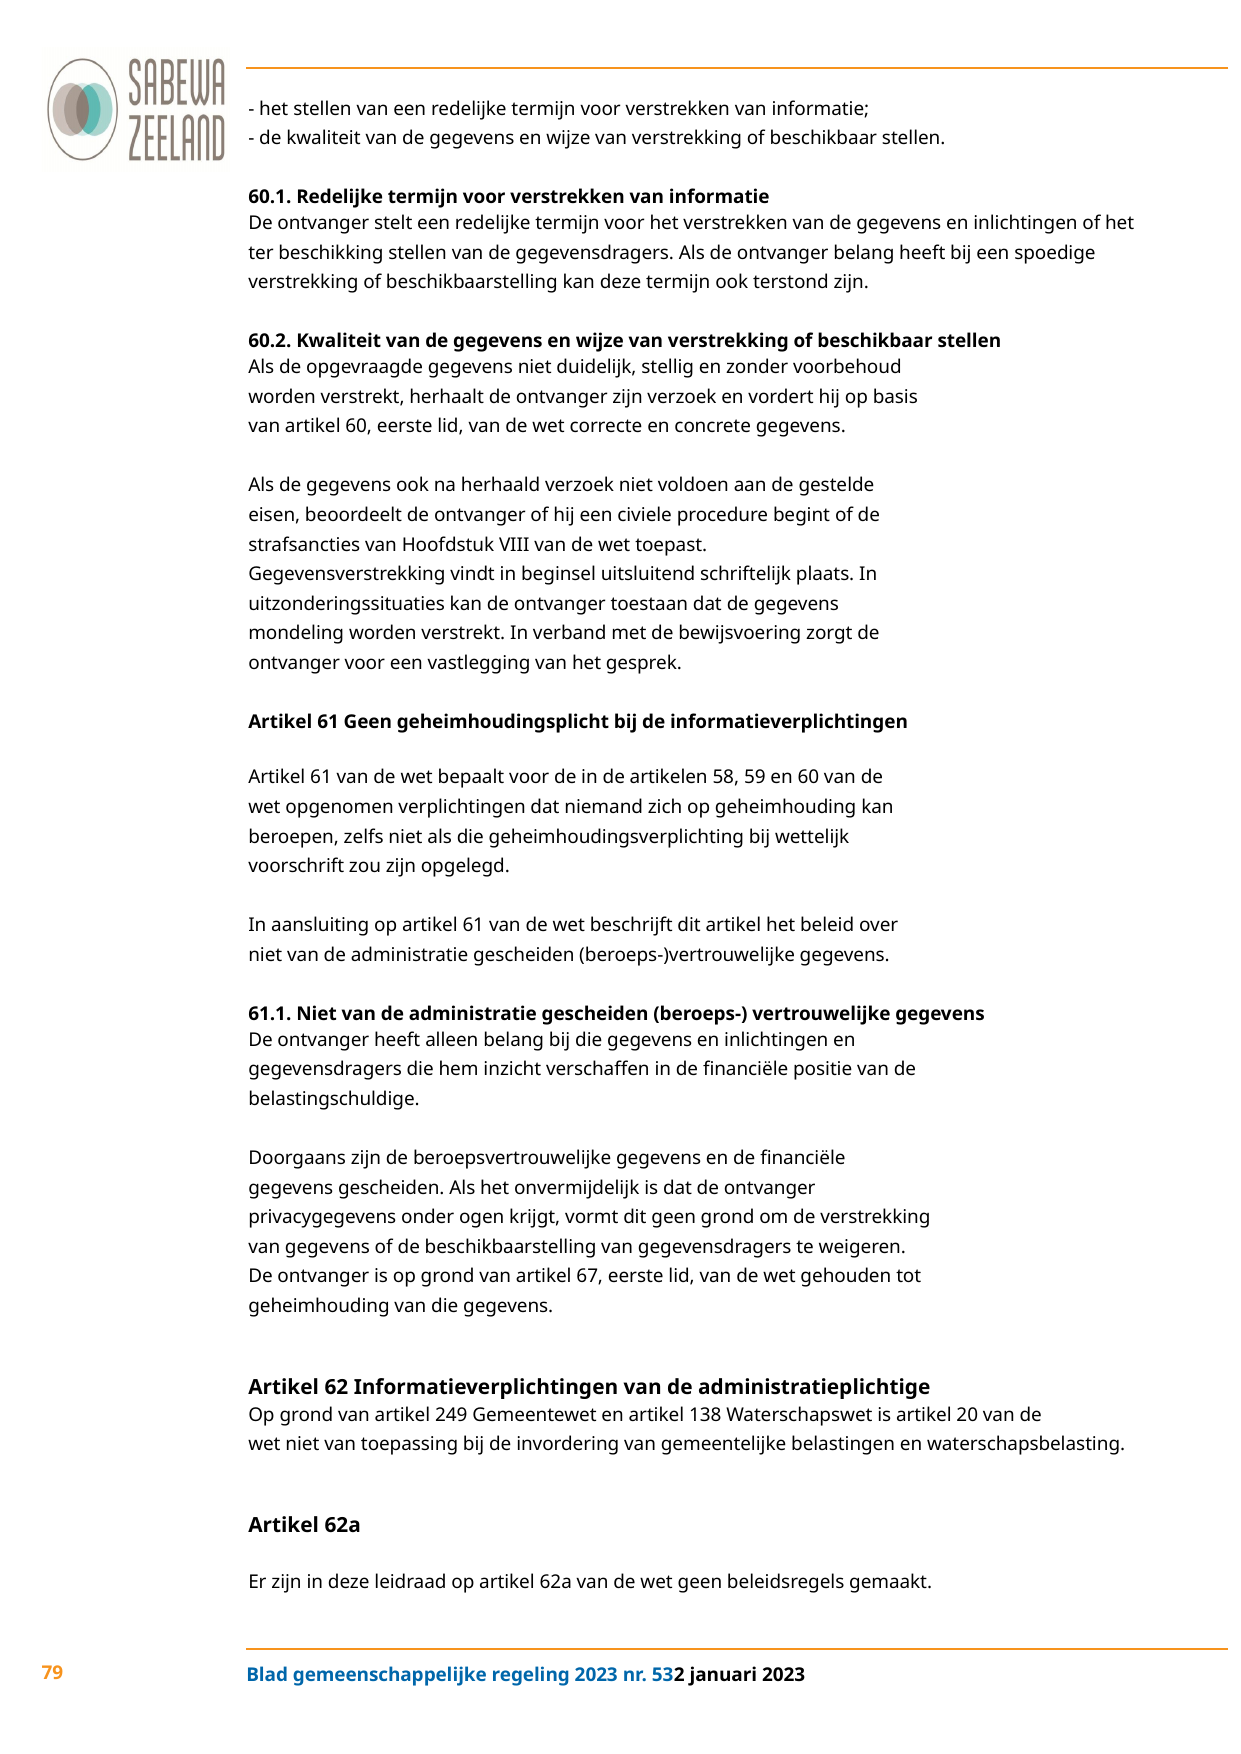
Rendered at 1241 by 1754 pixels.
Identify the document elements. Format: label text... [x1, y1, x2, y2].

text privacygegevens onder ogen krijgt, vormt dit geen grond om de verstrekking [248, 1203, 1152, 1229]
text Als de opgevraagde gegevens niet duidelijk, stellig en zonder voorbehoud [248, 353, 1152, 379]
text mondeling worden verstrekt. In verband met de bewijsvoering zorgt de [248, 619, 1152, 645]
text strafsancties van Hoofdstuk VIII van de wet toepast. [248, 531, 1152, 557]
text gegevens gescheiden. Als het onvermijdelijk is dat de ontvanger [248, 1174, 1152, 1200]
text 61.1. Niet van de administratie gescheiden (beroeps-) vertrouwelijke gegevens [248, 1000, 1152, 1026]
text Artikel 61 Geen geheimhoudingsplicht bij de informatieverplichtingen [248, 708, 1152, 734]
text gegevensdragers die hem inzicht verschaffen in de financiële positie van de [248, 1056, 1152, 1081]
text Artikel 61 van de wet bepaalt voor de in de artikelen 58, 59 en 60 van de [248, 764, 1152, 789]
text 60.2. Kwaliteit van de gegevens en wijze van verstrekking of beschikbaar stellen [248, 328, 1152, 353]
text Op grond van artikel 249 Gemeentewet en artikel 138 Waterschapswet is artikel 20 van de [248, 1401, 1152, 1426]
text van gegevens of de beschikbaarstelling van gegevensdragers te weigeren. [248, 1233, 1152, 1259]
text Artikel 62 Informatieverplichtingen van de administratieplichtige [248, 1372, 1152, 1401]
text 60.1. Redelijke termijn voor verstrekken van informatie [248, 183, 1152, 209]
text De ontvanger stelt een redelijke termijn voor het verstrekken van de gegevens en inlichtingen of het ter beschikking stellen van de gegevensdragers. Als de ontvanger belang heeft bij een spoedige verstrekking of beschikbaarstelling kan deze termijn ook terstond zijn. [248, 209, 1152, 294]
text Als de gegevens ook na herhaald verzoek niet voldoen aan de gestelde [248, 472, 1152, 497]
text ontvanger voor een vastlegging van het gesprek. [248, 649, 1152, 675]
text Gegevensverstrekking vindt in beginsel uitsluitend schriftelijk plaats. In [248, 560, 1152, 586]
text uitzonderingssituaties kan de ontvanger toestaan dat de gegevens [248, 590, 1152, 616]
text van artikel 60, eerste lid, van de wet correcte en concrete gegevens. [248, 412, 1152, 438]
text - de kwaliteit van de gegevens en wijze van verstrekking of beschikbaar stellen. [248, 124, 1152, 150]
text wet niet van toepassing bij de invordering van gemeentelijke belastingen en waterschapsbelasting. [248, 1430, 1152, 1456]
text Artikel 62a [248, 1510, 1152, 1539]
text Er zijn in deze leidraad op artikel 62a van de wet geen beleidsregels gemaakt. [248, 1568, 1152, 1594]
text voorschrift zou zijn opgelegd. [248, 852, 1152, 878]
text De ontvanger is op grond van artikel 67, eerste lid, van de wet gehouden tot [248, 1263, 1152, 1288]
text In aansluiting op artikel 61 van de wet beschrijft dit artikel het beleid over [248, 912, 1152, 937]
text belastingschuldige. [248, 1085, 1152, 1111]
text niet van de administratie gescheiden (beroeps-)vertrouwelijke gegevens. [248, 941, 1152, 967]
text eisen, beoordeelt de ontvanger of hij een civiele procedure begint of de [248, 501, 1152, 527]
text beroepen, zelfs niet als die geheimhoudingsverplichting bij wettelijk [248, 823, 1152, 848]
text geheimhouding van die gegevens. [248, 1292, 1152, 1318]
picture [41, 47, 231, 172]
text De ontvanger heeft alleen belang bij die gegevens en inlichtingen en [248, 1026, 1152, 1052]
text Doorgaans zijn de beroepsvertrouwelijke gegevens en de financiële [248, 1144, 1152, 1170]
text worden verstrekt, herhaalt de ontvanger zijn verzoek en vordert hij op basis [248, 383, 1152, 409]
text - het stellen van een redelijke termijn voor verstrekken van informatie; [248, 95, 1152, 121]
text wet opgenomen verplichtingen dat niemand zich op geheimhouding kan [248, 793, 1152, 819]
